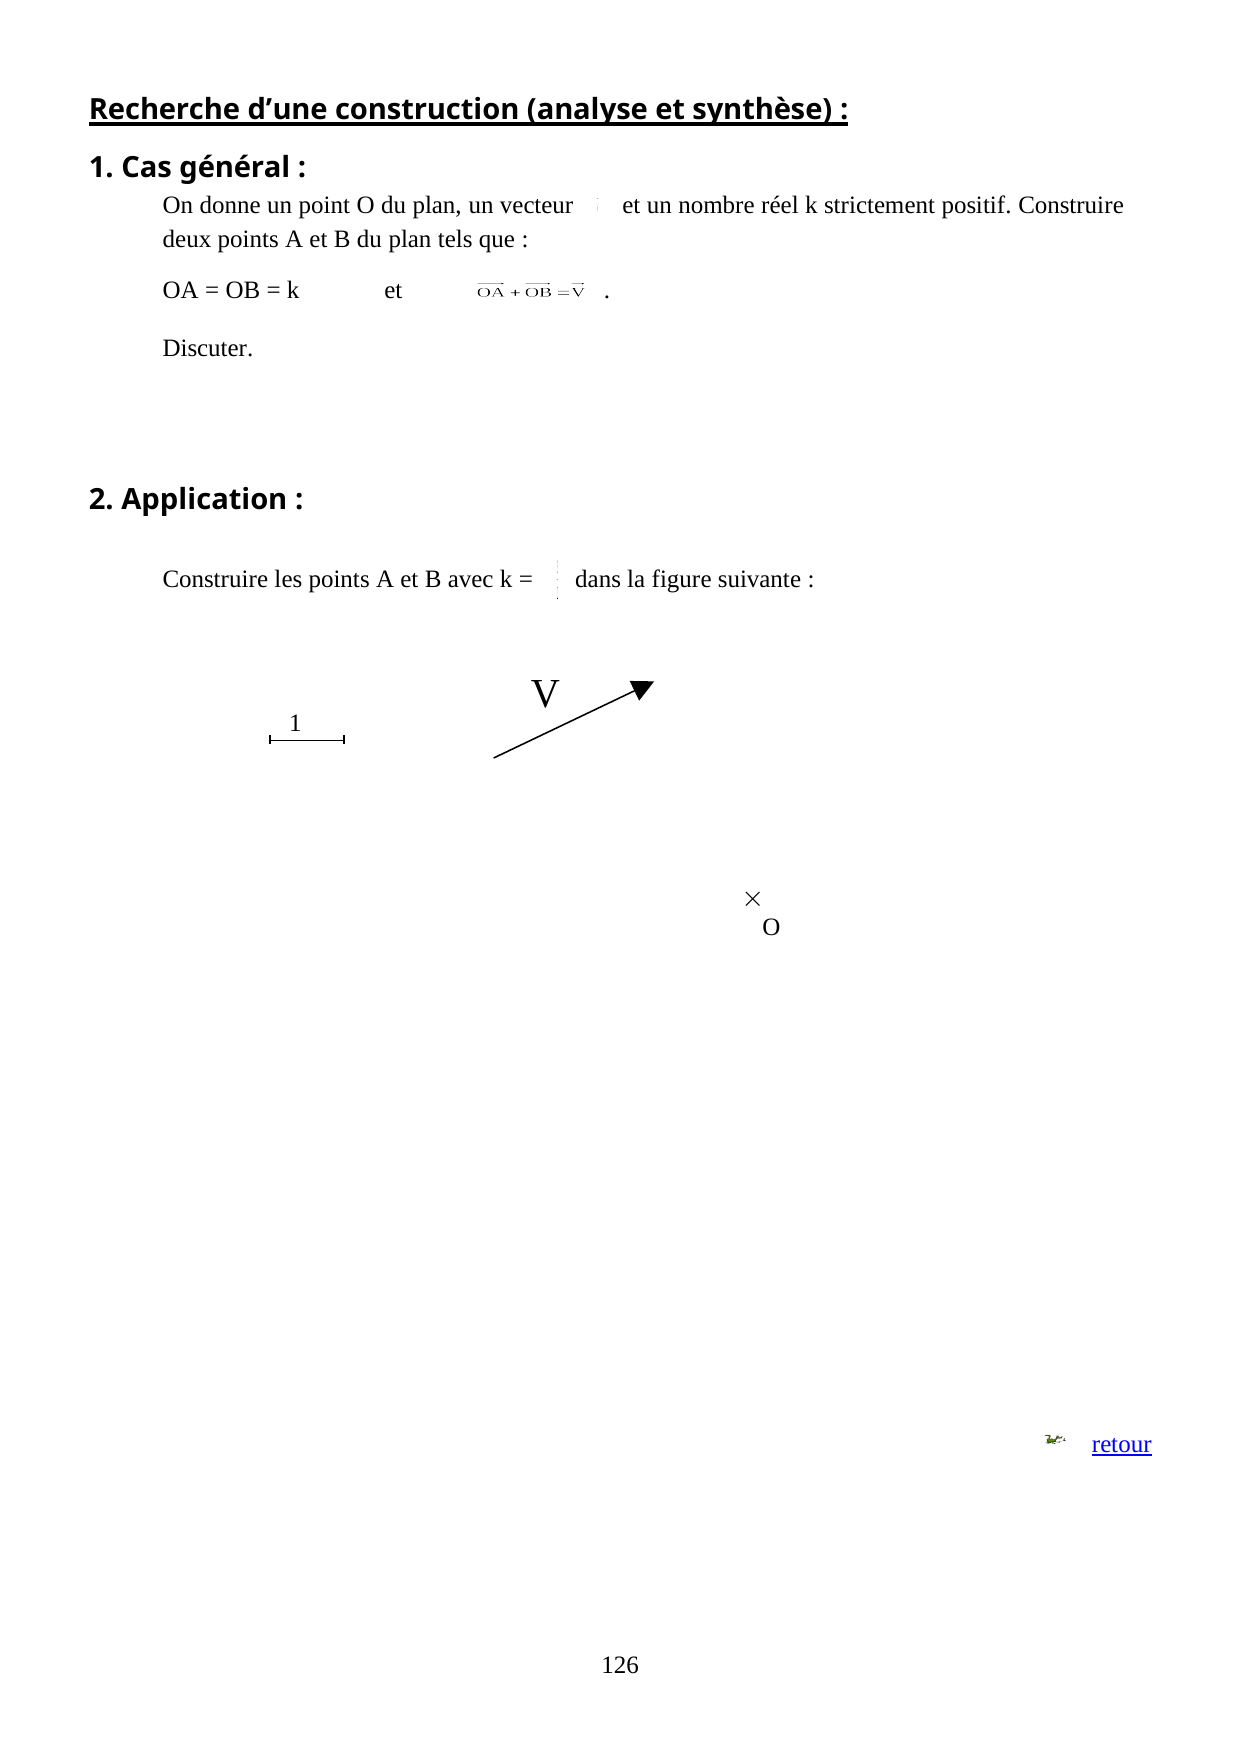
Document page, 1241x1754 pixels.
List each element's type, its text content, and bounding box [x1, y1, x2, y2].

text Recherche d’une construction (analyse et synthèse) : [89, 89, 856, 128]
text 1. Cas général : [89, 147, 856, 186]
text retour [89, 1425, 1151, 1458]
text Construire les points A et B avec k = dans la figure suivante : [162, 547, 1151, 611]
text 2. Application : [89, 478, 856, 518]
text Discuter. [162, 333, 1151, 362]
text On donne un point O du plan, un vecteur et un nombre réel k strictement positif. Construire deux points A et B du plan tels que : [162, 186, 1151, 253]
text OA = OB = k et . [162, 271, 1151, 309]
